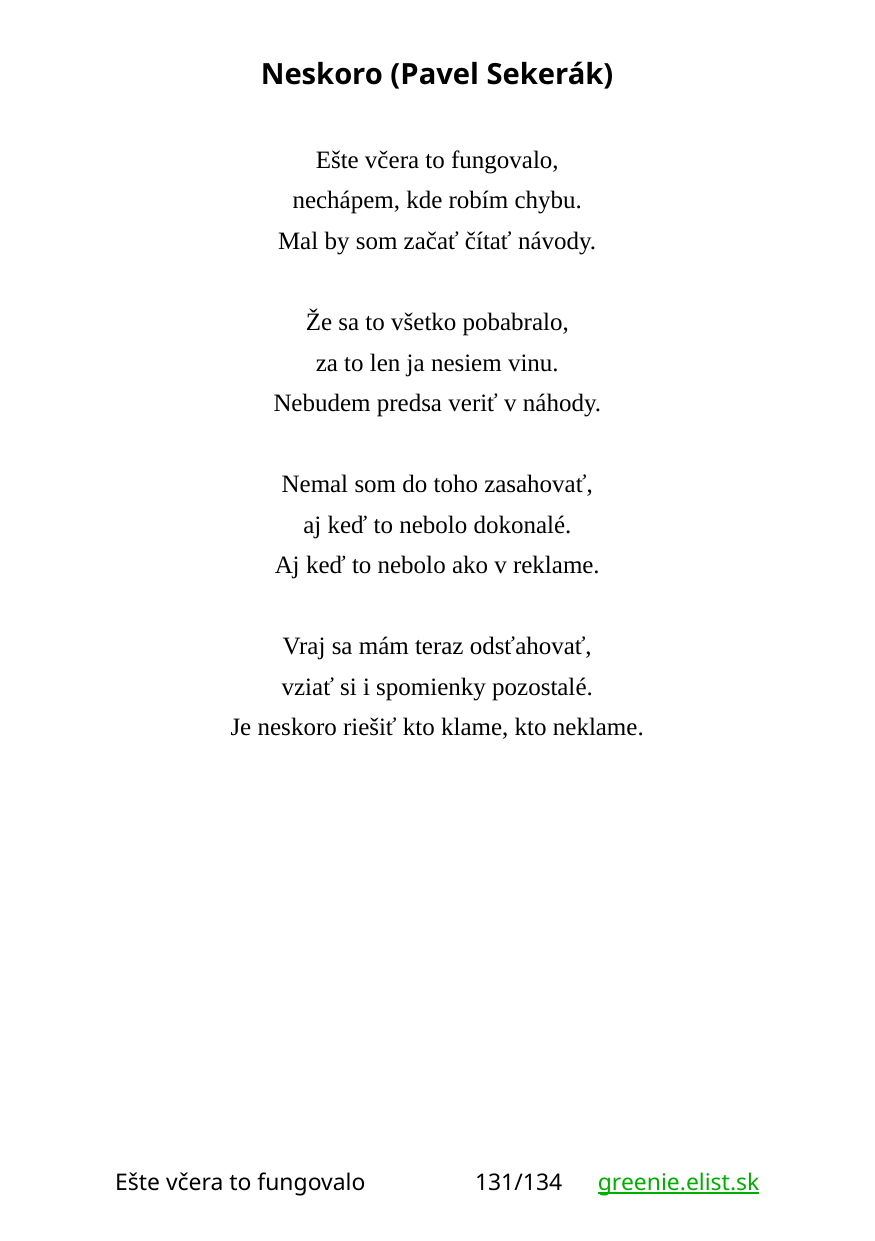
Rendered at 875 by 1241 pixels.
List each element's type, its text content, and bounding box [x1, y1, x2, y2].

text Ešte včera to fungovalo, [41, 145, 833, 174]
text vziať si i spomienky pozostalé. [41, 672, 833, 701]
text Mal by som začať čítať návody. [41, 226, 833, 255]
text Že sa to všetko pobabralo, [41, 307, 833, 336]
text Vraj sa mám teraz odsťahovať, [41, 631, 833, 660]
text za to len ja nesiem vinu. [41, 348, 833, 376]
text nechápem, kde robím chybu. [41, 186, 833, 214]
text Nebudem predsa veriť v náhody. [41, 388, 833, 417]
subtitle Neskoro (Pavel Sekerák) [41, 53, 833, 93]
text Je neskoro riešiť kto klame, kto neklame. [41, 712, 833, 741]
text aj keď to nebolo dokonalé. [41, 510, 833, 538]
text Aj keď to nebolo ako v reklame. [41, 550, 833, 579]
text Nemal som do toho zasahovať, [41, 469, 833, 498]
